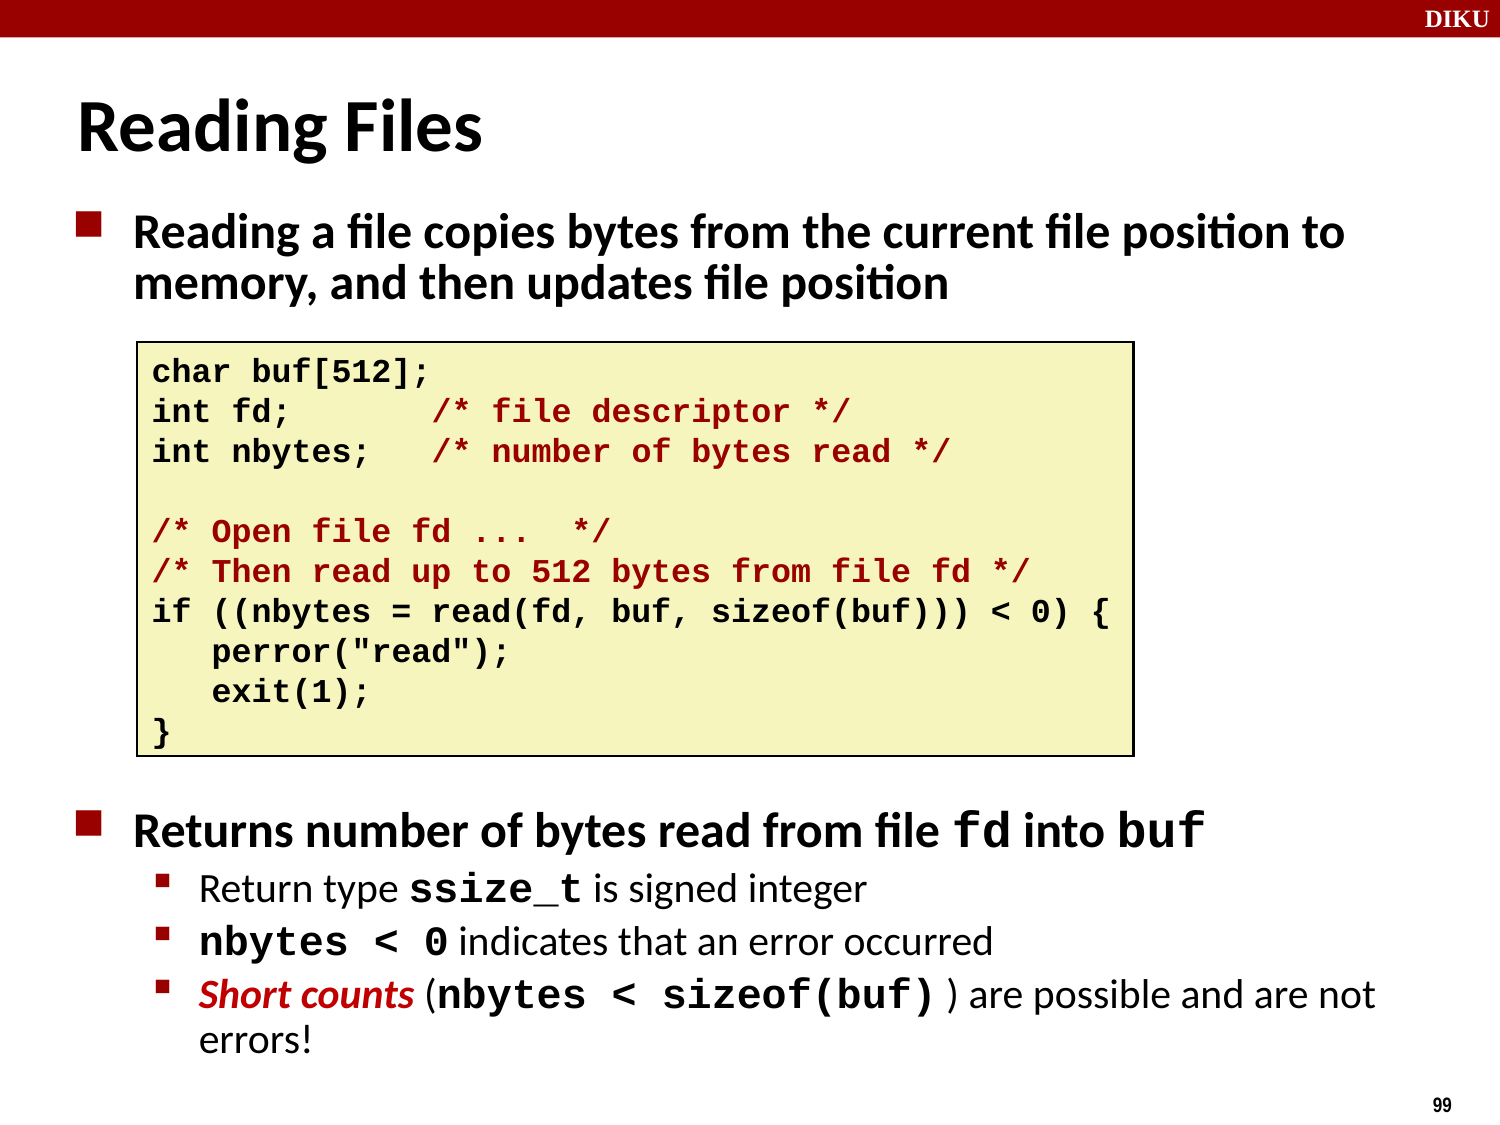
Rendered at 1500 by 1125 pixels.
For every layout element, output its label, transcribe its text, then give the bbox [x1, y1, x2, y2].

text_box Reading Files [62, 74, 1128, 169]
text_box Reading a file copies bytes from the current file position to memory, and then updates file position Returns number of bytes read from file fd into buf Return type ssize_t is signed integer nbytes < 0 indicates that an error occurred Short counts (nbytes < sizeof(buf) ) are possible and are not errors! [62, 200, 1425, 1063]
text_box char buf[512]; int fd; /* file descriptor */ int nbytes; /* number of bytes read */ /* Open file fd ... */ /* Then read up to 512 bytes from file fd */ if ((nbytes = read(fd, buf, sizeof(buf))) < 0) { perror("read"); exit(1); } [136, 342, 1134, 757]
